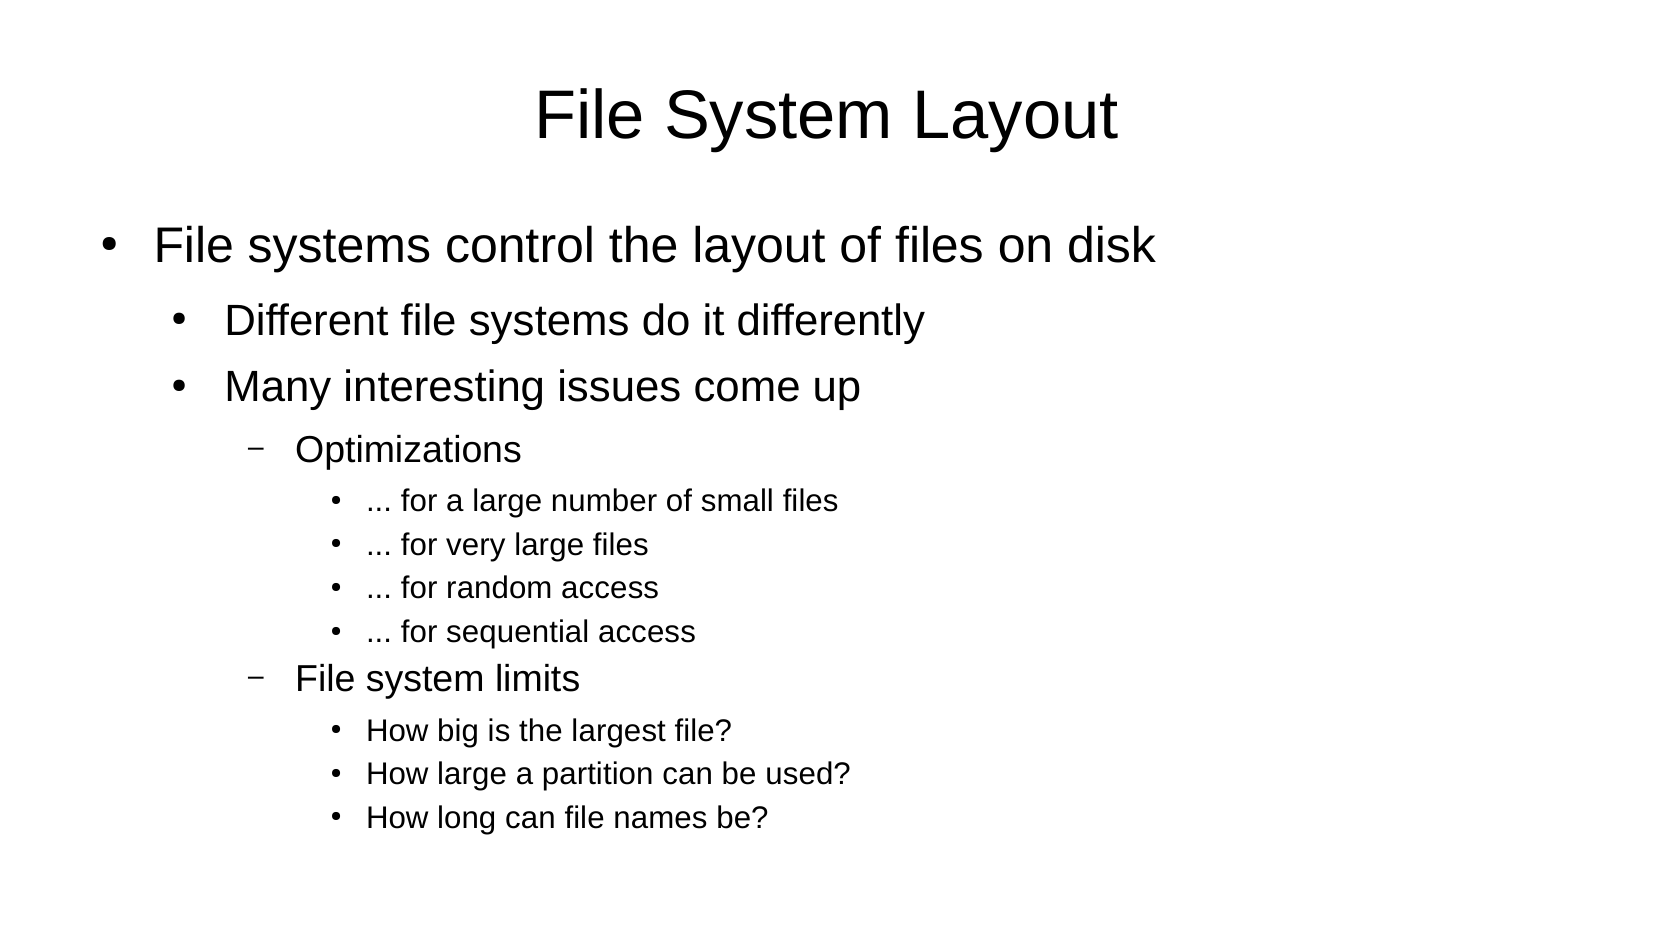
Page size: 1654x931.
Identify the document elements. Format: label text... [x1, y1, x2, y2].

title File System Layout [82, 37, 1571, 193]
list File systems control the layout of files on disk Different file systems do it differently Many interesting issues come up Optimizations ... for a large number of small files ... for very large files ... for random access ... for sequential access File system limits How big is the largest file? How large a partition can be used? How long can file names be? [82, 217, 1571, 838]
